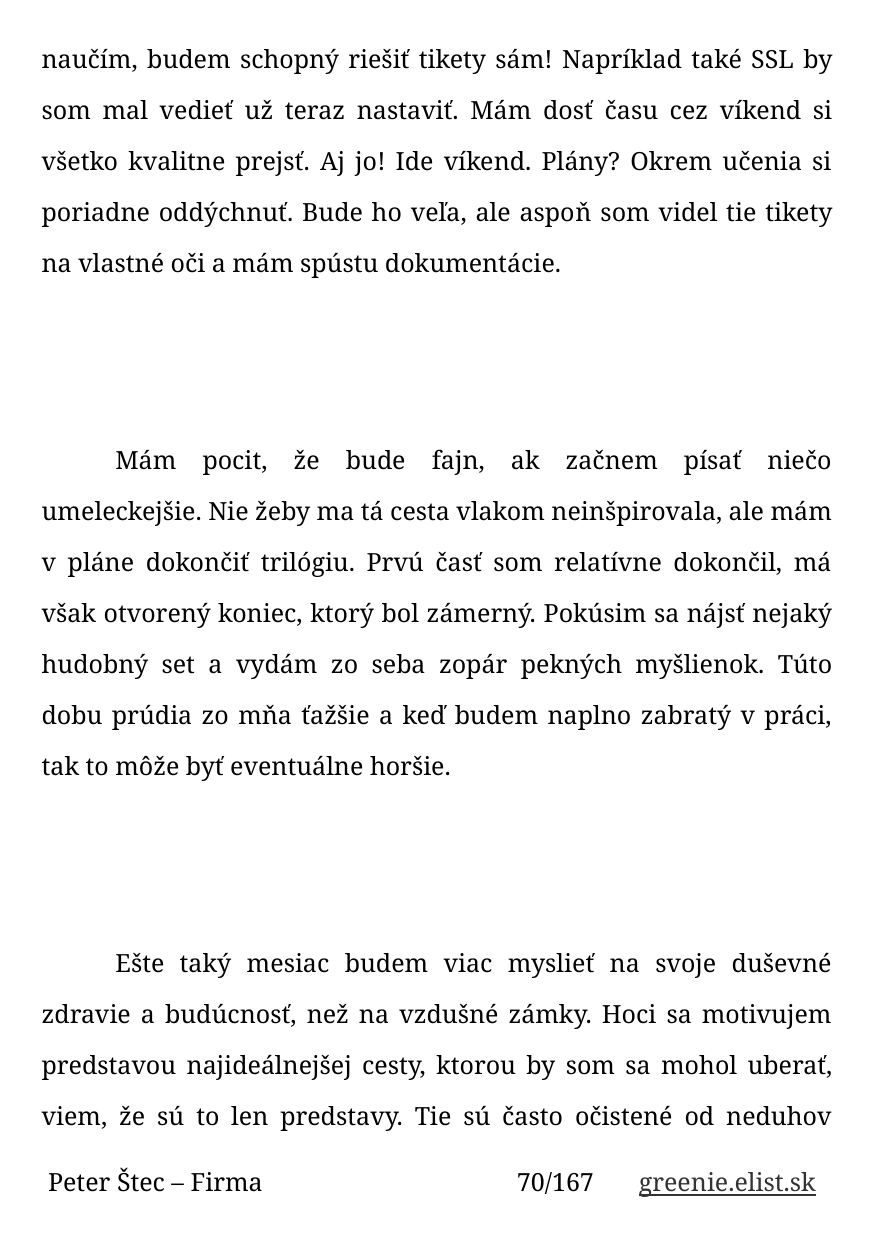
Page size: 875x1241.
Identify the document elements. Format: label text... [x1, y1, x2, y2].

text naučím, budem schopný riešiť tikety sám! Napríklad také SSL by som mal vedieť už teraz nastaviť. Mám dosť času cez víkend si všetko kvalitne prejsť. Aj jo! Ide víkend. Plány? Okrem učenia si poriadne oddýchnuť. Bude ho veľa, ale aspoň som videl tie tikety na vlastné oči a mám spústu dokumentácie. [41, 41, 833, 279]
text Mám pocit, že bude fajn, ak začnem písať niečo umeleckejšie. Nie žeby ma tá cesta vlakom neinšpirovala, ale mám v pláne dokončiť trilógiu. Prvú časť som relatívne dokončil, má však otvorený koniec, ktorý bol zámerný. Pokúsim sa nájsť nejaký hudobný set a vydám zo seba zopár pekných myšlienok. Túto dobu prúdia zo mňa ťažšie a keď budem naplno zabratý v práci, tak to môže byť eventuálne horšie. [41, 442, 833, 783]
text Ešte taký mesiac budem viac myslieť na svoje duševné zdravie a budúcnosť, než na vzdušné zámky. Hoci sa motivujem predstavou najideálnejšej cesty, ktorou by som sa mohol uberať, viem, že sú to len predstavy. Tie sú často očistené od neduhov [41, 946, 833, 1133]
